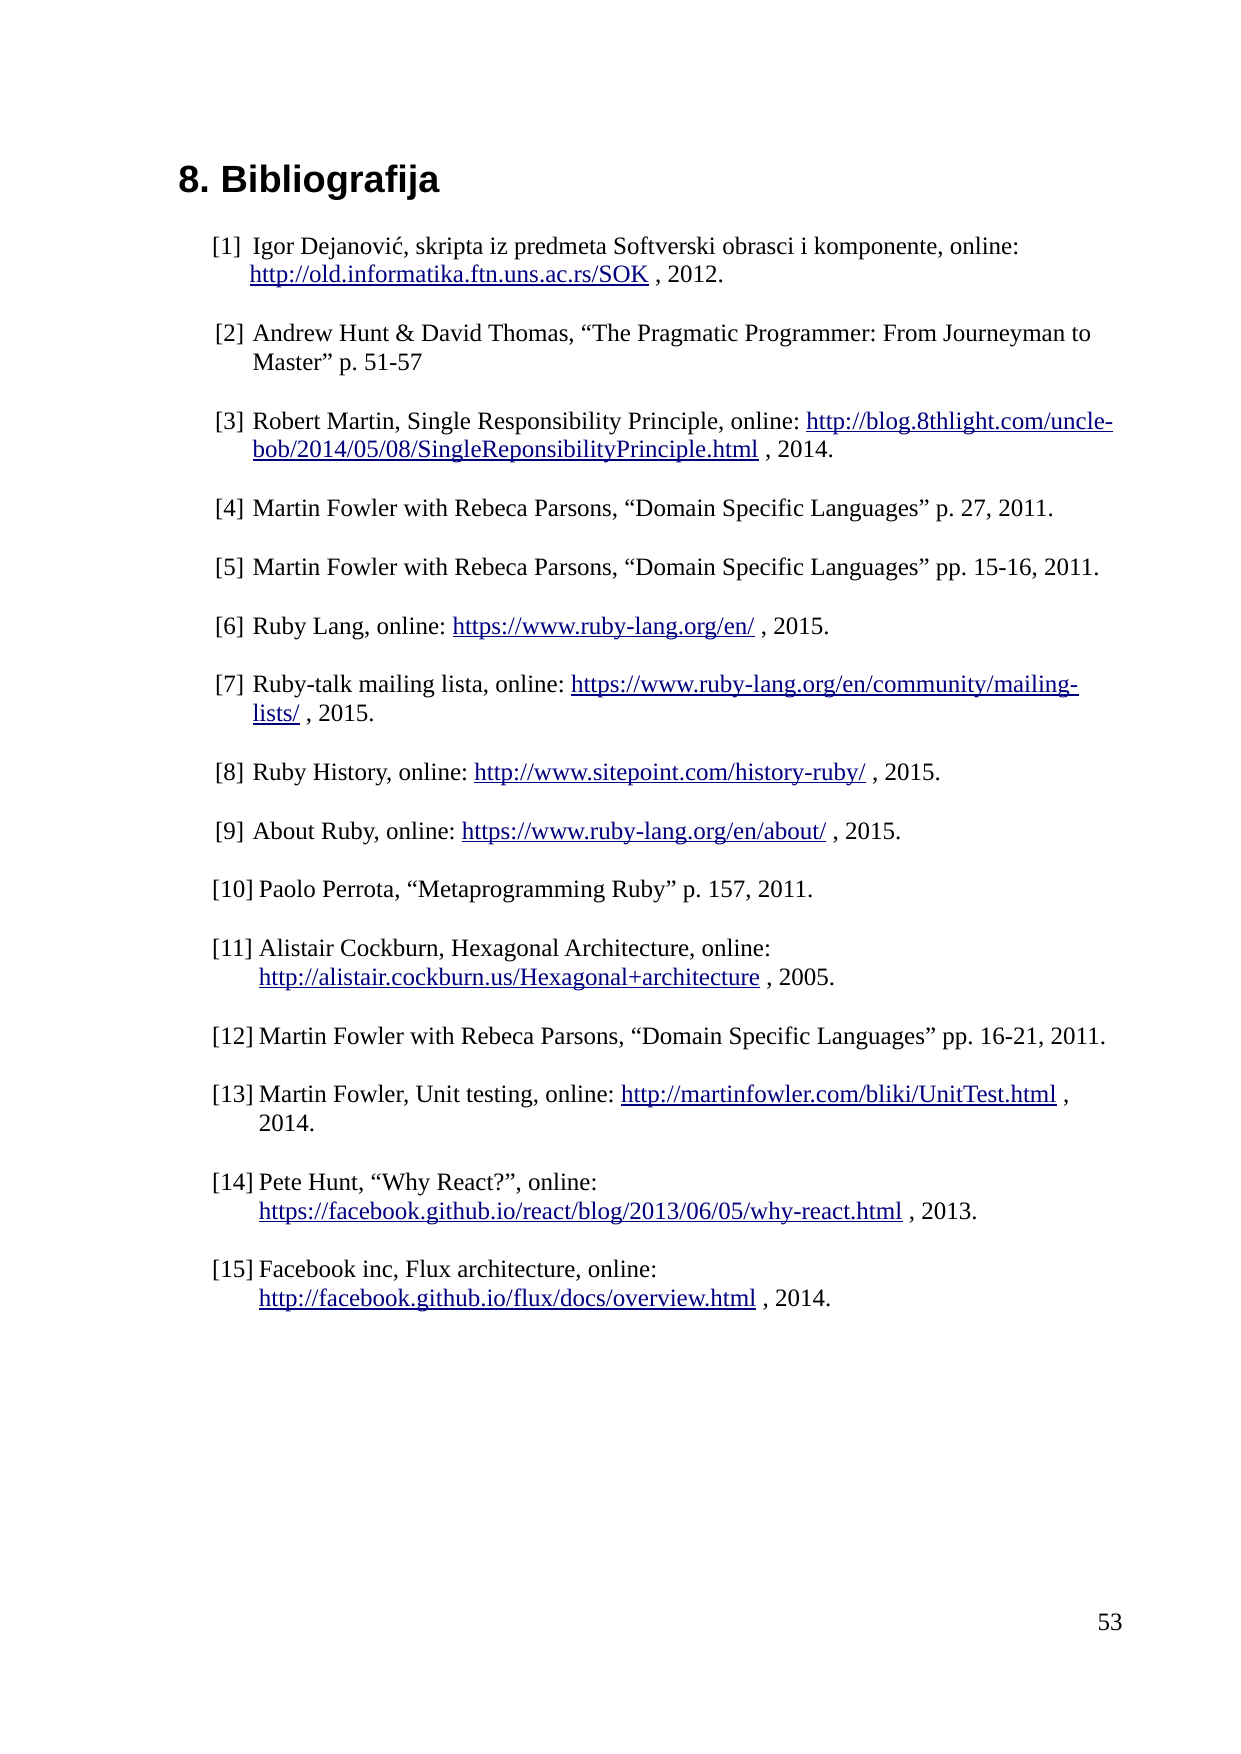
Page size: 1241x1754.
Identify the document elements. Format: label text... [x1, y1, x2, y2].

list Alistair Cockburn, Hexagonal Architecture, online: http://alistair.cockburn.us/Hexagonal+architecture , 2005. [212, 933, 1122, 991]
list Martin Fowler with Rebeca Parsons, “Domain Specific Languages” pp. 15-16, 2011. [215, 552, 1122, 581]
list Ruby-talk mailing lista, online: https://www.ruby-lang.org/en/community/mailing-lists/ , 2015. [215, 669, 1122, 727]
subtitle Bibliografija [118, 157, 1122, 201]
list Ruby History, online: http://www.sitepoint.com/history-ruby/ , 2015. [215, 757, 1122, 786]
list Facebook inc, Flux architecture, online: http://facebook.github.io/flux/docs/overview.html , 2014. [212, 1254, 1122, 1312]
list Igor Dejanović, skripta iz predmeta Softverski obrasci i komponente, online: http://old.informatika.ftn.uns.ac.rs/SOK , 2012. [212, 231, 1122, 288]
list Martin Fowler, Unit testing, online: http://martinfowler.com/bliki/UnitTest.html , 2014. [212, 1079, 1122, 1137]
list Pete Hunt, “Why React?”, online: https://facebook.github.io/react/blog/2013/06/05/why-react.html , 2013. [212, 1167, 1122, 1224]
list Ruby Lang, online: https://www.ruby-lang.org/en/ , 2015. [215, 611, 1122, 639]
list Paolo Perrota, “Metaprogramming Ruby” p. 157, 2011. [212, 874, 1122, 903]
list Martin Fowler with Rebeca Parsons, “Domain Specific Languages” p. 27, 2011. [215, 493, 1122, 522]
list Robert Martin, Single Responsibility Principle, online: http://blog.8thlight.com/uncle-bob/2014/05/08/SingleReponsibilityPrinciple.html , 2014. [215, 406, 1122, 463]
list Andrew Hunt & David Thomas, “The Pragmatic Programmer: From Journeyman to Master” p. 51-57 [215, 318, 1122, 376]
list Martin Fowler with Rebeca Parsons, “Domain Specific Languages” pp. 16-21, 2011. [212, 1021, 1122, 1049]
list About Ruby, online: https://www.ruby-lang.org/en/about/ , 2015. [215, 816, 1122, 844]
